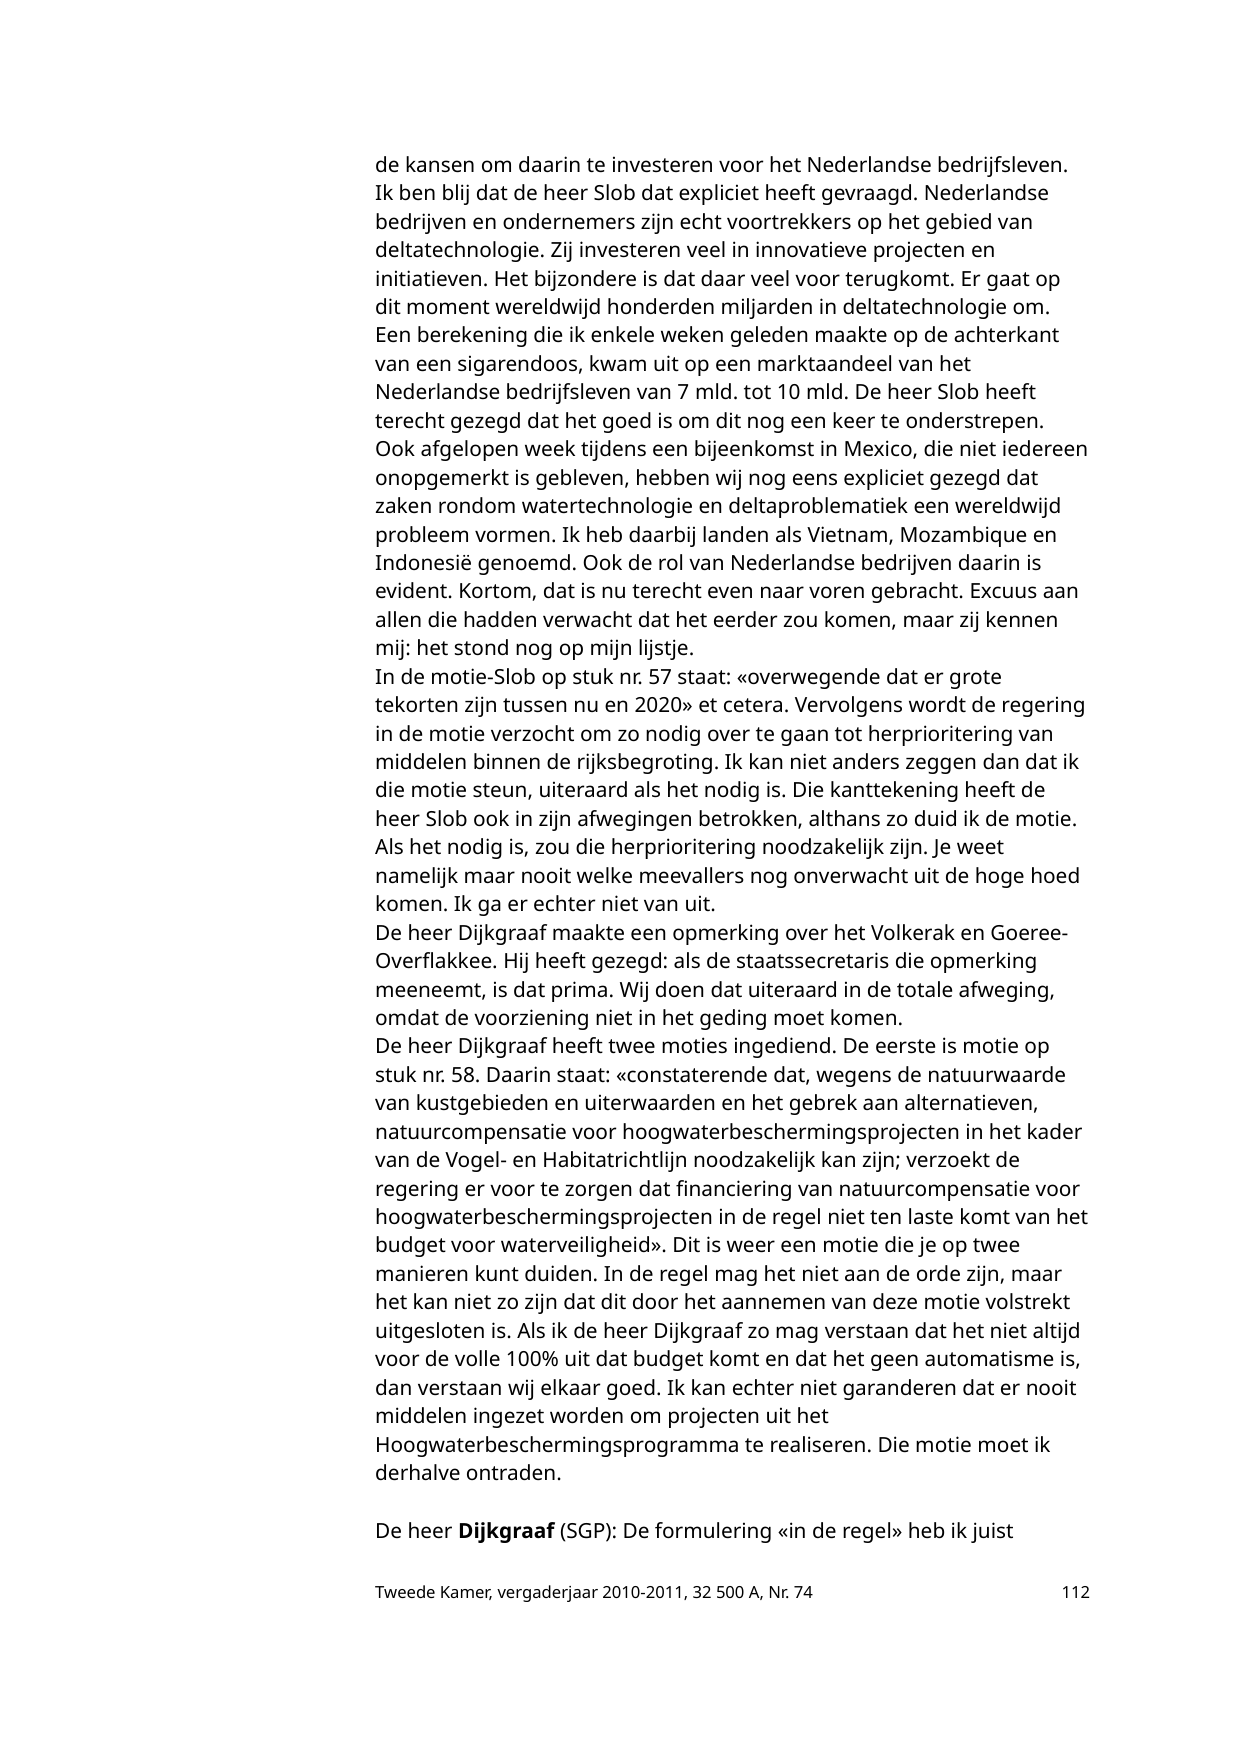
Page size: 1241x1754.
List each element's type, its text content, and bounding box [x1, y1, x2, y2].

text De heer Dijkgraaf heeft twee moties ingediend. De eerste is motie op stuk nr. 58. Daarin staat: «constaterende dat, wegens de natuurwaarde van kustgebieden en uiterwaarden en het gebrek aan alternatieven, natuurcompensatie voor hoogwaterbeschermingsprojecten in het kader van de Vogel- en Habitatrichtlijn noodzakelijk kan zijn; verzoekt de regering er voor te zorgen dat financiering van natuurcompensatie voor hoogwaterbeschermingsprojecten in de regel niet ten laste komt van het budget voor waterveiligheid». Dit is weer een motie die je op twee manieren kunt duiden. In de regel mag het niet aan de orde zijn, maar het kan niet zo zijn dat dit door het aannemen van deze motie volstrekt uitgesloten is. Als ik de heer Dijkgraaf zo mag verstaan dat het niet altijd voor de volle 100% uit dat budget komt en dat het geen automatisme is, dan verstaan wij elkaar goed. Ik kan echter niet garanderen dat er nooit middelen ingezet worden om projecten uit het Hoogwaterbeschermingsprogramma te realiseren. Die motie moet ik derhalve ontraden. [375, 1032, 1090, 1487]
text De heer Dijkgraaf maakte een opmerking over het Volkerak en Goeree-Overflakkee. Hij heeft gezegd: als de staatssecretaris die opmerking meeneemt, is dat prima. Wij doen dat uiteraard in de totale afweging, omdat de voorziening niet in het geding moet komen. [375, 918, 1090, 1032]
text de kansen om daarin te investeren voor het Nederlandse bedrijfsleven. Ik ben blij dat de heer Slob dat expliciet heeft gevraagd. Nederlandse bedrijven en ondernemers zijn echt voortrekkers op het gebied van deltatechnologie. Zij investeren veel in innovatieve projecten en initiatieven. Het bijzondere is dat daar veel voor terugkomt. Er gaat op dit moment wereldwijd honderden miljarden in deltatechnologie om. Een berekening die ik enkele weken geleden maakte op de achterkant van een sigarendoos, kwam uit op een marktaandeel van het Nederlandse bedrijfsleven van 7 mld. tot 10 mld. De heer Slob heeft terecht gezegd dat het goed is om dit nog een keer te onderstrepen. Ook afgelopen week tijdens een bijeenkomst in Mexico, die niet iedereen onopgemerkt is gebleven, hebben wij nog eens expliciet gezegd dat zaken rondom watertechnologie en deltaproblematiek een wereldwijd probleem vormen. Ik heb daarbij landen als Vietnam, Mozambique en Indonesië genoemd. Ook de rol van Nederlandse bedrijven daarin is evident. Kortom, dat is nu terecht even naar voren gebracht. Excuus aan allen die hadden verwacht dat het eerder zou komen, maar zij kennen mij: het stond nog op mijn lijstje. [375, 150, 1090, 662]
text De heer Dijkgraaf (SGP): De formulering «in de regel» heb ik juist [375, 1517, 1090, 1545]
text In de motie-Slob op stuk nr. 57 staat: «overwegende dat er grote tekorten zijn tussen nu en 2020» et cetera. Vervolgens wordt de regering in de motie verzocht om zo nodig over te gaan tot herprioritering van middelen binnen de rijksbegroting. Ik kan niet anders zeggen dan dat ik die motie steun, uiteraard als het nodig is. Die kanttekening heeft de heer Slob ook in zijn afwegingen betrokken, althans zo duid ik de motie. Als het nodig is, zou die herprioritering noodzakelijk zijn. Je weet namelijk maar nooit welke meevallers nog onverwacht uit de hoge hoed komen. Ik ga er echter niet van uit. [375, 662, 1090, 918]
